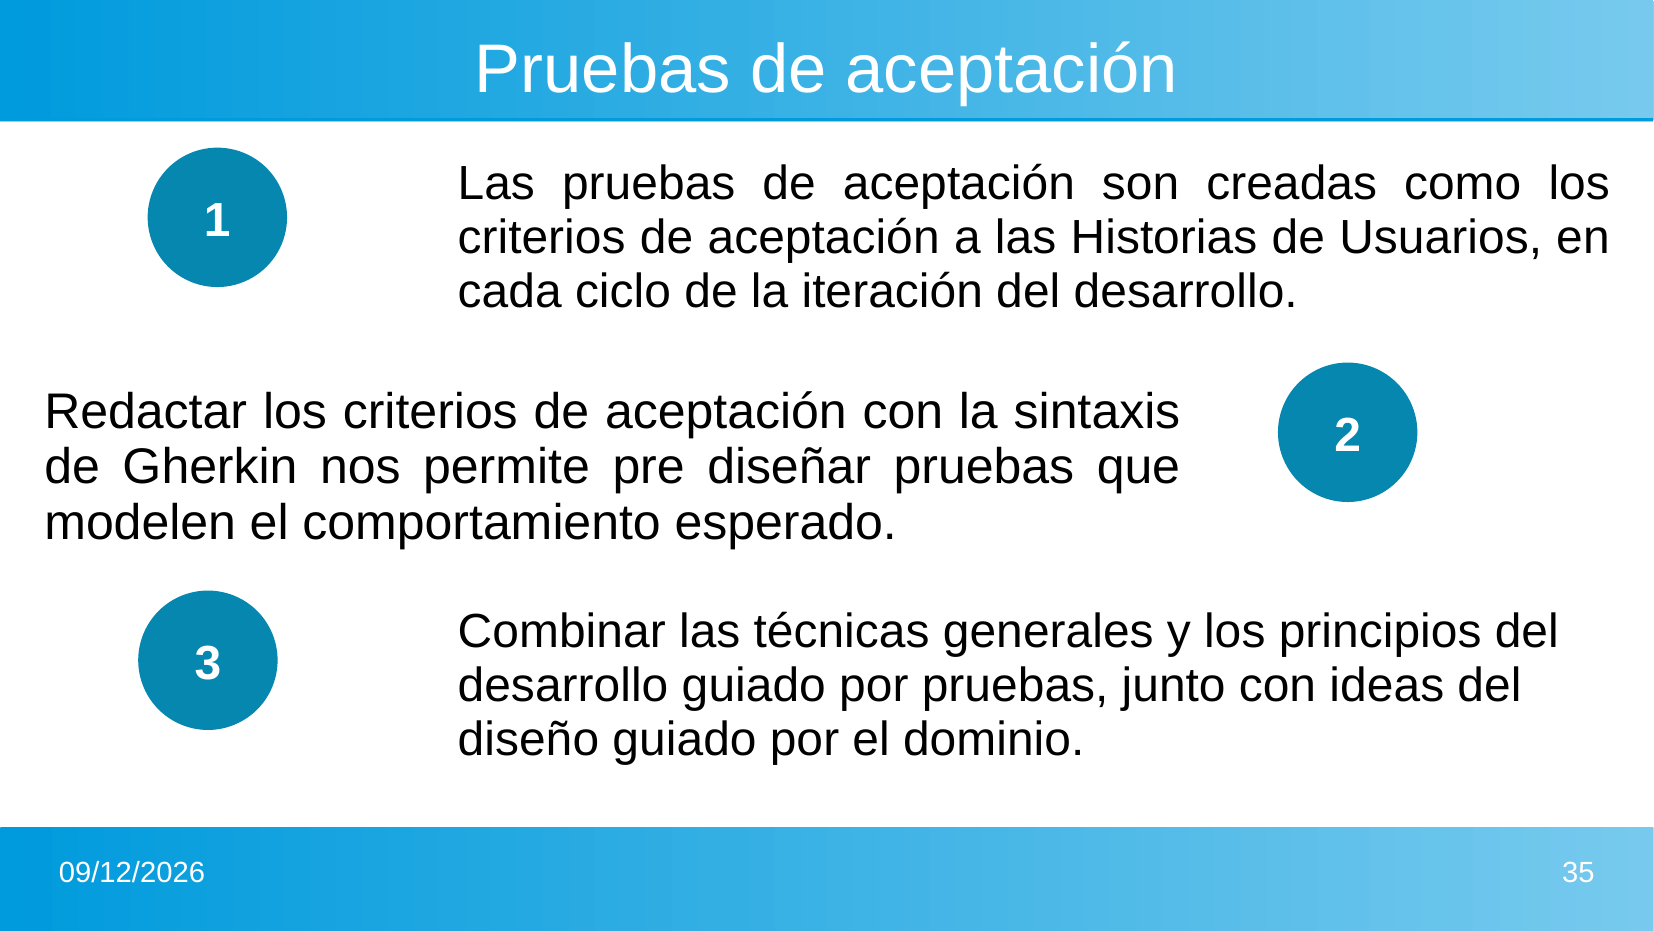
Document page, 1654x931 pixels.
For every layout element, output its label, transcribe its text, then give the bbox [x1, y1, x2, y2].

text_box 2 [1277, 362, 1418, 503]
text_box 1 [147, 147, 288, 288]
text_box Combinar las técnicas generales y los principios del desarrollo guiado por pruebas, junto con ideas del diseño guiado por el dominio. [442, 596, 1635, 827]
text_box Las pruebas de aceptación son creadas como los criterios de aceptación a las Historias de Usuarios, en cada ciclo de la iteración del desarrollo. [442, 148, 1627, 325]
text_box 3 [138, 590, 278, 730]
title Pruebas de aceptación [59, 29, 1595, 108]
text_box Redactar los criterios de aceptación con la sintaxis de Gherkin nos permite pre diseñar pruebas que modelen el comportamiento esperado. [29, 375, 1241, 558]
